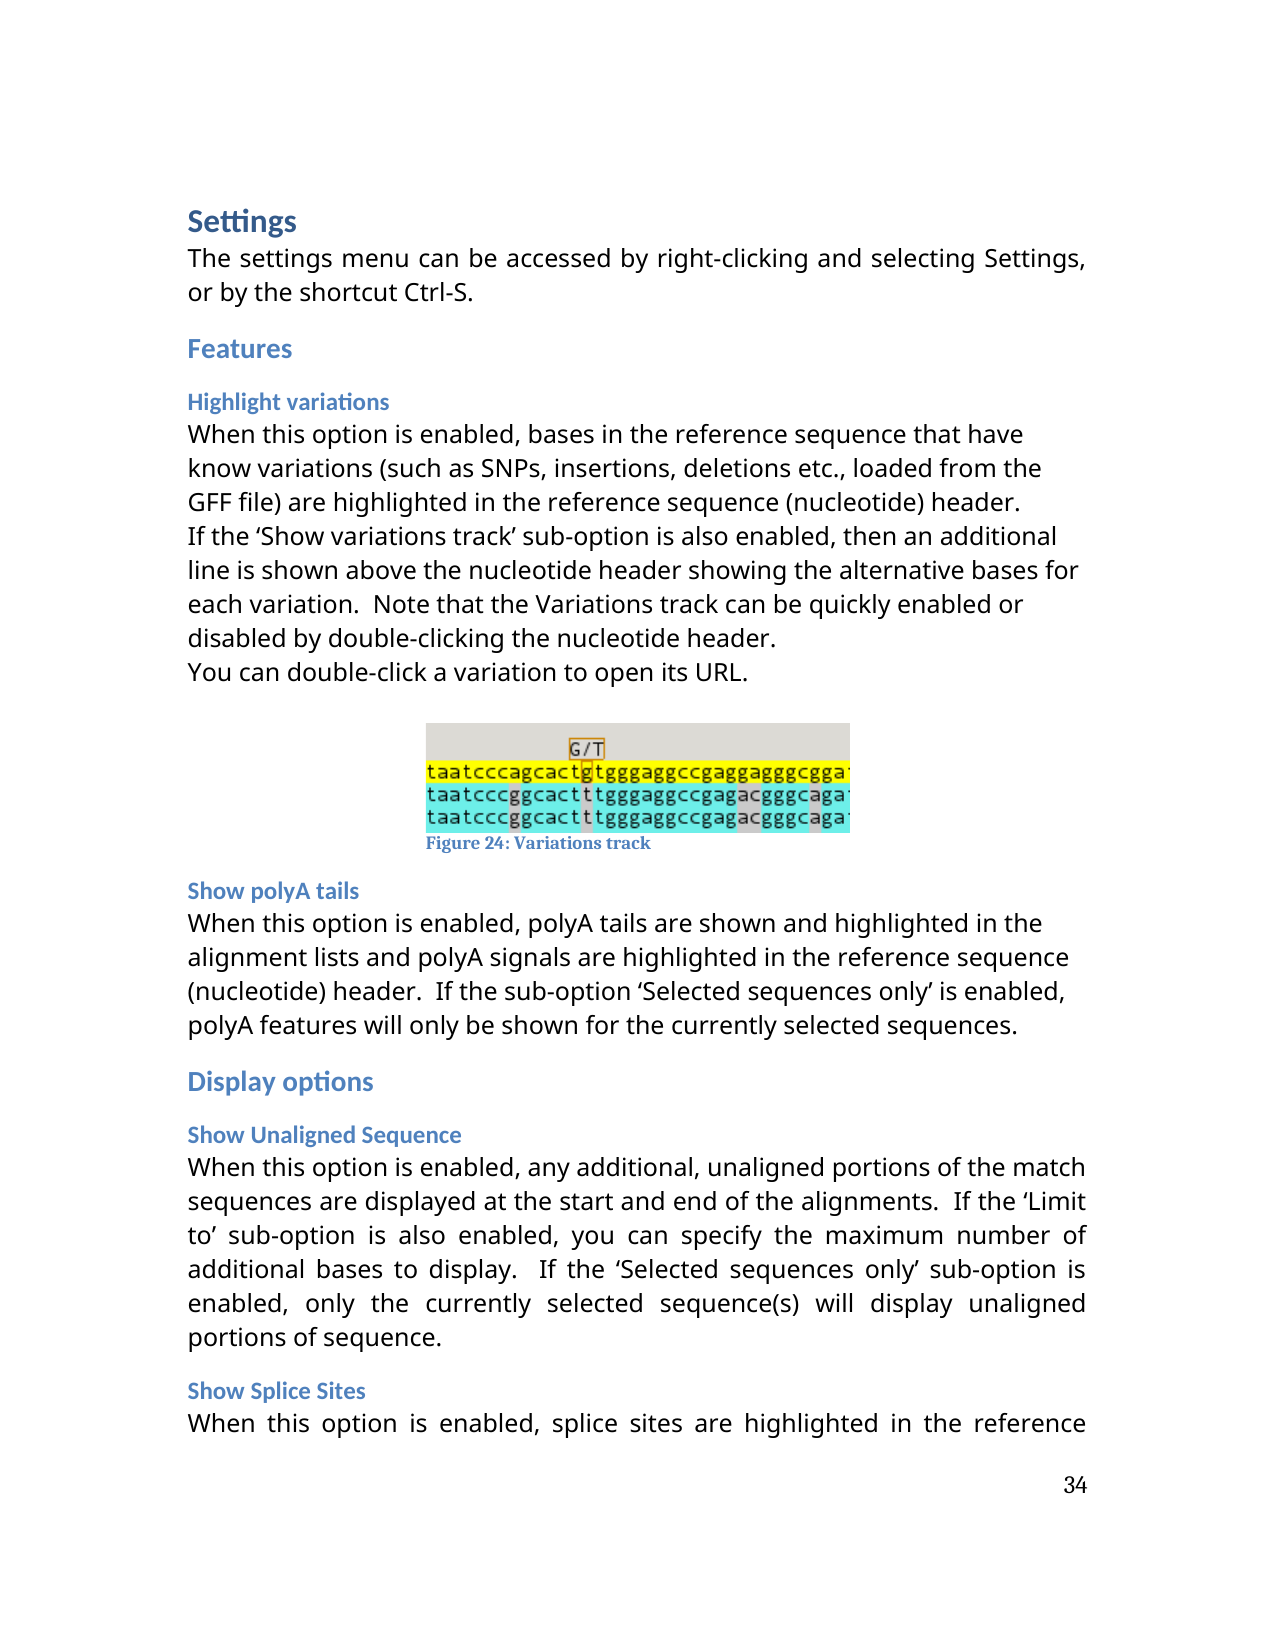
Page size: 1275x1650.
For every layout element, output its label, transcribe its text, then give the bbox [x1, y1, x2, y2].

subtitle Highlight variations [187, 386, 1087, 417]
subtitle Show Splice Sites [187, 1375, 1087, 1405]
text The settings menu can be accessed by right-clicking and selecting Settings, or by the shortcut Ctrl-S. [187, 241, 1087, 309]
subtitle Display options [187, 1063, 1087, 1098]
text When this option is enabled, polyA tails are shown and highlighted in the alignment lists and polyA signals are highlighted in the reference sequence (nucleotide) header. If the sub-option ‘Selected sequences only’ is enabled, polyA features will only be shown for the currently selected sequences. [187, 906, 1087, 1042]
text If the ‘Show variations track’ sub-option is also enabled, then an additional line is shown above the nucleotide header showing the alternative bases for each variation. Note that the Variations track can be quickly enabled or disabled by double-clicking the nucleotide header. [187, 519, 1087, 655]
text Figure 24: Variations track [426, 833, 849, 854]
text When this option is enabled, bases in the reference sequence that have know variations (such as SNPs, insertions, deletions etc., loaded from the GFF file) are highlighted in the reference sequence (nucleotide) header. [187, 417, 1087, 519]
text When this option is enabled, splice sites are highlighted in the reference [187, 1405, 1087, 1439]
text You can double-click a variation to open its URL. [187, 655, 1087, 689]
subtitle Show Unaligned Sequence [187, 1119, 1087, 1150]
text When this option is enabled, any additional, unaligned portions of the match sequences are displayed at the start and end of the alignments. If the ‘Limit to’ sub-option is also enabled, you can specify the maximum number of additional bases to display. If the ‘Selected sequences only’ sub-option is enabled, only the currently selected sequence(s) will display unaligned portions of sequence. [187, 1150, 1087, 1354]
subtitle Features [187, 330, 1087, 365]
subtitle Show polyA tails [187, 875, 1087, 906]
subtitle Settings [187, 200, 1087, 241]
picture [425, 723, 850, 833]
